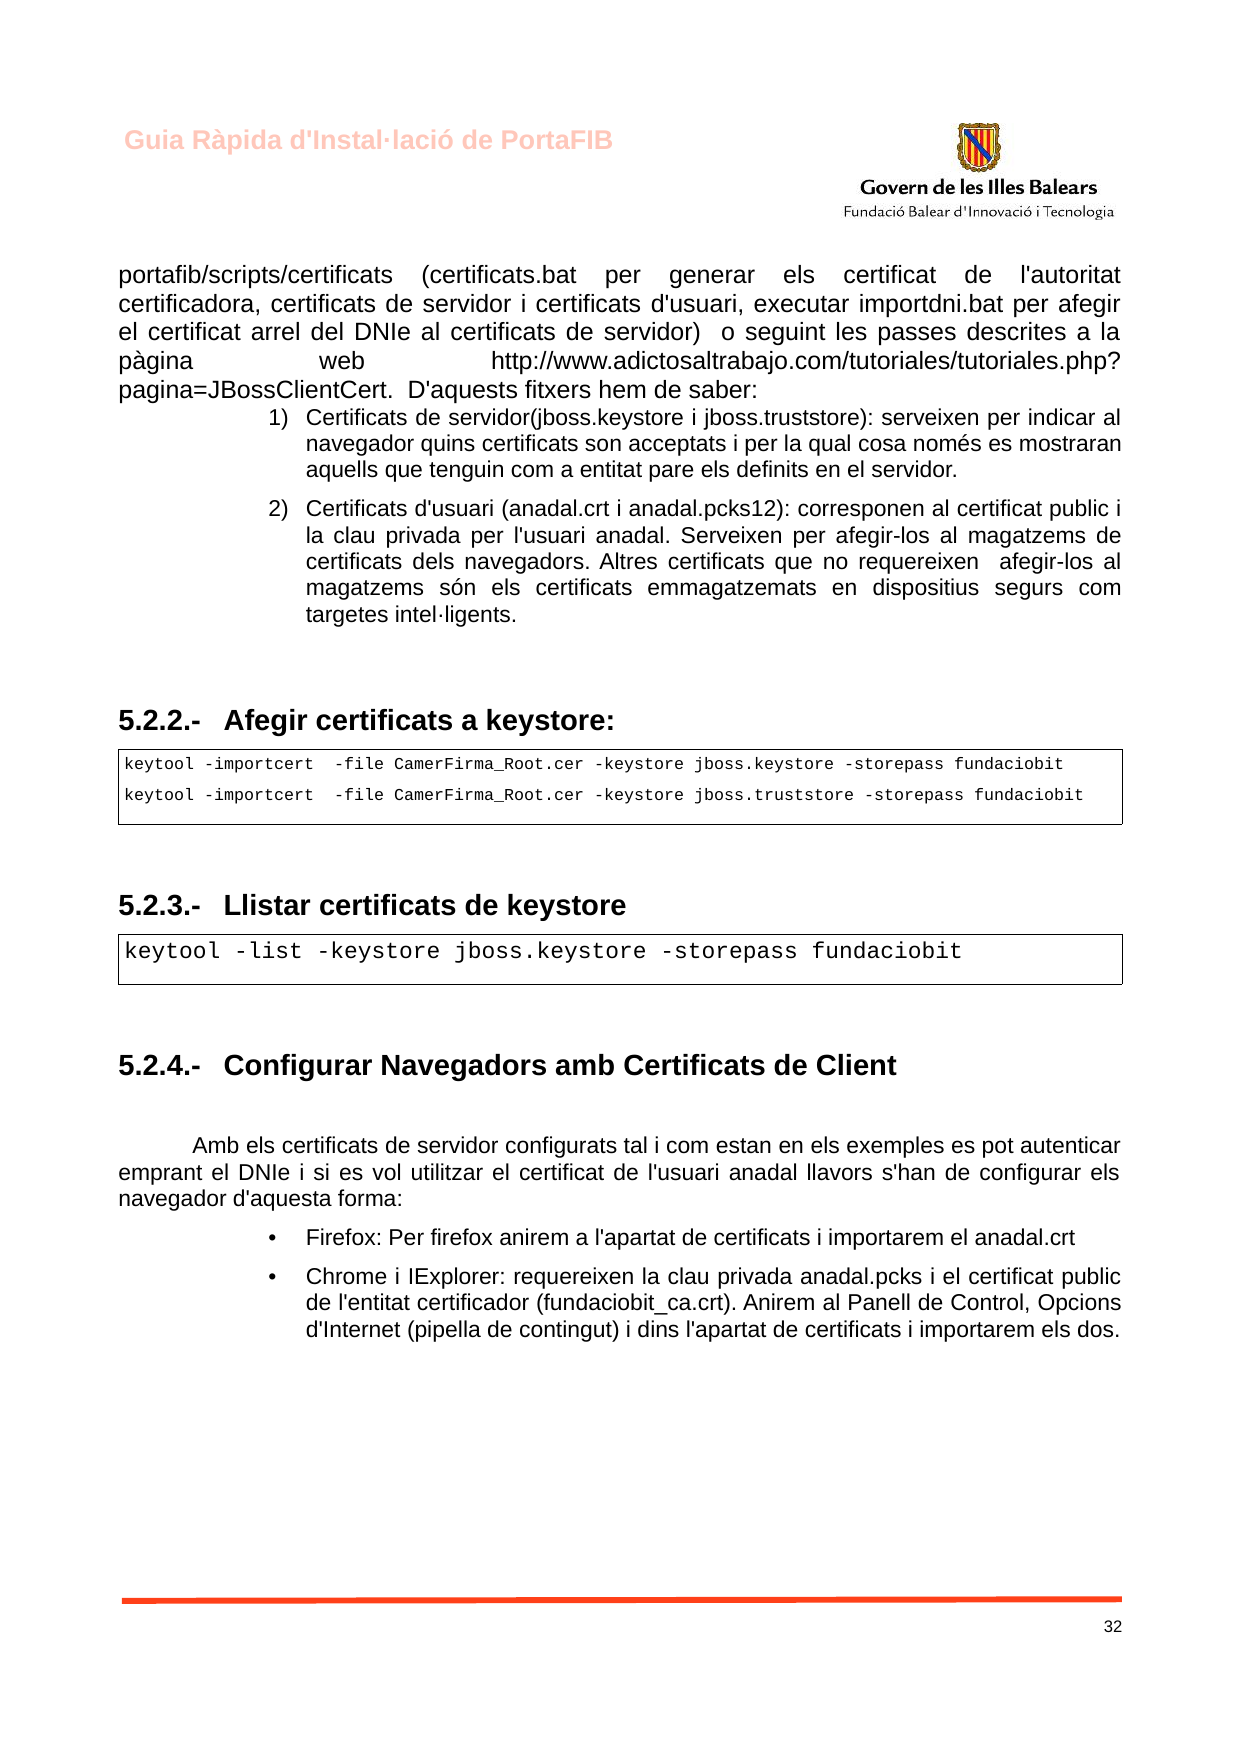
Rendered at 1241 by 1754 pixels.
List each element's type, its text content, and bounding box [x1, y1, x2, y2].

list Firefox: Per firefox anirem a l'apartat de certificats i importarem el anadal.crt [268, 1224, 1122, 1250]
picture [840, 123, 1117, 220]
text Amb els certificats de servidor configurats tal i com estan en els exemples es pot autenticar emprant el DNIe i si es vol utilitzar el certificat de l'usuari anadal llavors s'han de configurar els navegador d'aquesta forma: [118, 1132, 1122, 1212]
list Certificats d'usuari (anadal.crt i anadal.pcks12): corresponen al certificat public i la clau privada per l'usuari anadal. Serveixen per afegir-los al magatzems de certificats dels navegadors. Altres certificats que no requereixen afegir-los al magatzems són els certificats emmagatzemats en dispositius segurs com targetes intel·ligents. [268, 495, 1122, 627]
table_header keytool -importcert -file CamerFirma_Root.cer -keystore jboss.keystore -storepass fundaciobit keytool -importcert -file CamerFirma_Root.cer -keystore jboss.truststore -storepass fundaciobit [119, 750, 1122, 824]
list Certificats de servidor(jboss.keystore i jboss.truststore): serveixen per indicar al navegador quins certificats son acceptats i per la qual cosa només es mostraran aquells que tenguin com a entitat pare els definits en el servidor. [268, 404, 1122, 483]
subtitle Llistar certificats de keystore [118, 888, 1122, 921]
list Chrome i IExplorer: requereixen la clau privada anadal.pcks i el certificat public de l'entitat certificador (fundaciobit_ca.crt). Anirem al Panell de Control, Opcions d'Internet (pipella de contingut) i dins l'apartat de certificats i importarem els dos. [268, 1263, 1122, 1342]
table_header keytool -list -keystore jboss.keystore -storepass fundaciobit [119, 935, 1122, 984]
subtitle Afegir certificats a keystore: [118, 703, 1122, 737]
subtitle Configurar Navegadors amb Certificats de Client [118, 1048, 1122, 1081]
text portafib/scripts/certificats (certificats.bat per generar els certificat de l'autoritat certificadora, certificats de servidor i certificats d'usuari, executar importdni.bat per afegir el certificat arrel del DNIe al certificats de servidor) o seguint les passes descrites a la pàgina web http://www.adictosaltrabajo.com/tutoriales/tutoriales.php?pagina=JBossClientCert. D'aquests fitxers hem de saber: [118, 260, 1122, 404]
